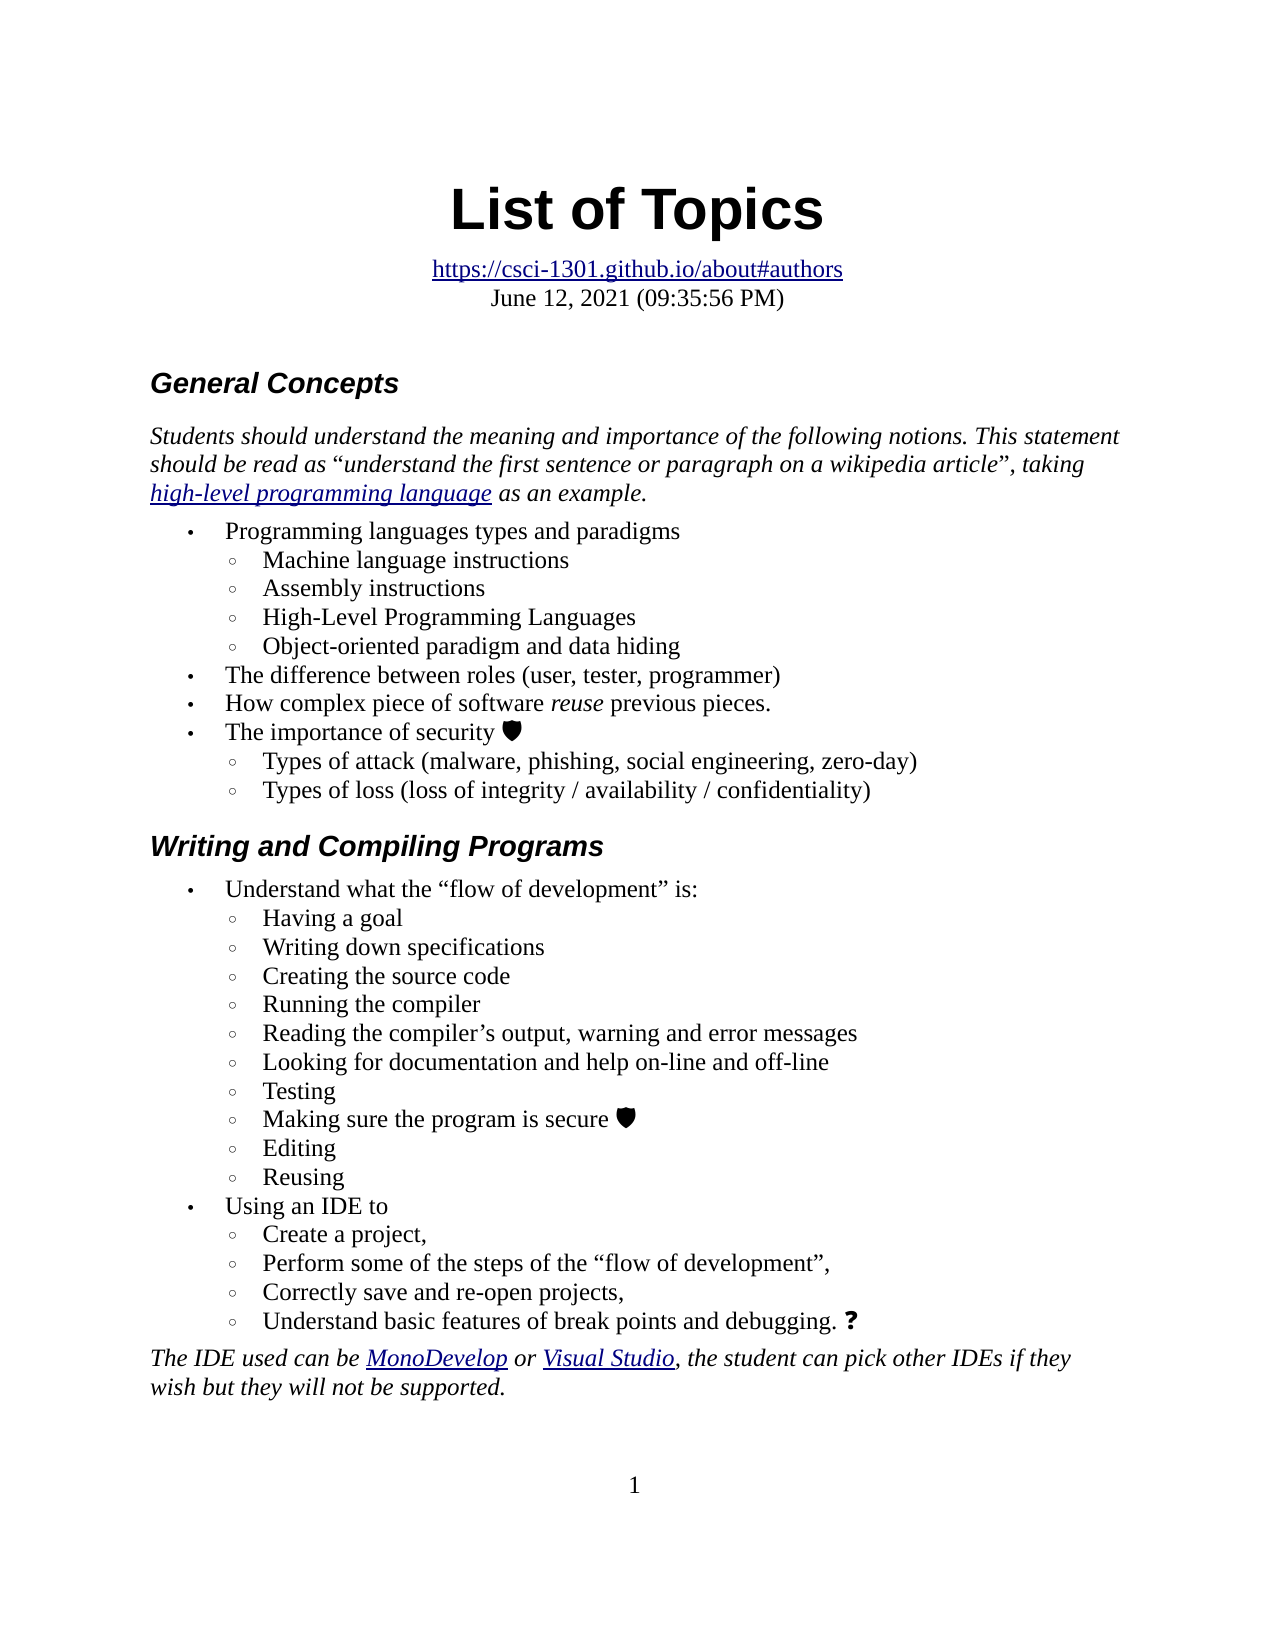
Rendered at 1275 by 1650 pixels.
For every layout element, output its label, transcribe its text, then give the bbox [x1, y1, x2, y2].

subtitle Writing and Compiling Programs [150, 828, 1125, 862]
text The IDE used can be MonoDevelop or Visual Studio, the student can pick other IDEs if they wish but they will not be supported. [150, 1343, 1125, 1401]
list Making sure the program is secure 🛡️ [225, 1104, 1125, 1133]
text June 12, 2021 (09:35:56 PM) [150, 283, 1125, 312]
list Perform some of the steps of the “flow of development”, [225, 1248, 1125, 1277]
list Testing [225, 1076, 1125, 1104]
subtitle General Concepts [150, 366, 1125, 399]
list Assembly instructions [225, 573, 1125, 602]
list The importance of security 🛡️ [187, 717, 1125, 746]
list Editing [225, 1133, 1125, 1162]
title List of Topics [150, 175, 1125, 242]
text https://csci-1301.github.io/about#authors [150, 254, 1125, 283]
list Types of attack (malware, phishing, social engineering, zero-day) [225, 746, 1125, 775]
list Object-oriented paradigm and data hiding [225, 631, 1125, 660]
text Students should understand the meaning and importance of the following notions. This statement should be read as “understand the first sentence or paragraph on a wikipedia article”, taking high-level programming language as an example. [150, 421, 1125, 507]
list Having a goal [225, 903, 1125, 932]
list Understand what the “flow of development” is: [187, 874, 1125, 903]
list Using an IDE to [187, 1191, 1125, 1219]
list The difference between roles (user, tester, programmer) [187, 660, 1125, 688]
list Writing down specifications [225, 932, 1125, 961]
list Creating the source code [225, 961, 1125, 989]
list Reading the compiler’s output, warning and error messages [225, 1018, 1125, 1047]
list Running the compiler [225, 989, 1125, 1018]
list Reusing [225, 1162, 1125, 1191]
list Create a project, [225, 1219, 1125, 1248]
list Understand basic features of break points and debugging. ❓ [225, 1306, 1125, 1334]
list Types of loss (loss of integrity / availability / confidentiality) [225, 775, 1125, 803]
list High-Level Programming Languages [225, 602, 1125, 631]
list Looking for documentation and help on-line and off-line [225, 1047, 1125, 1076]
list Programming languages types and paradigms [187, 516, 1125, 545]
list Machine language instructions [225, 545, 1125, 573]
list Correctly save and re-open projects, [225, 1277, 1125, 1306]
list How complex piece of software reuse previous pieces. [187, 688, 1125, 717]
